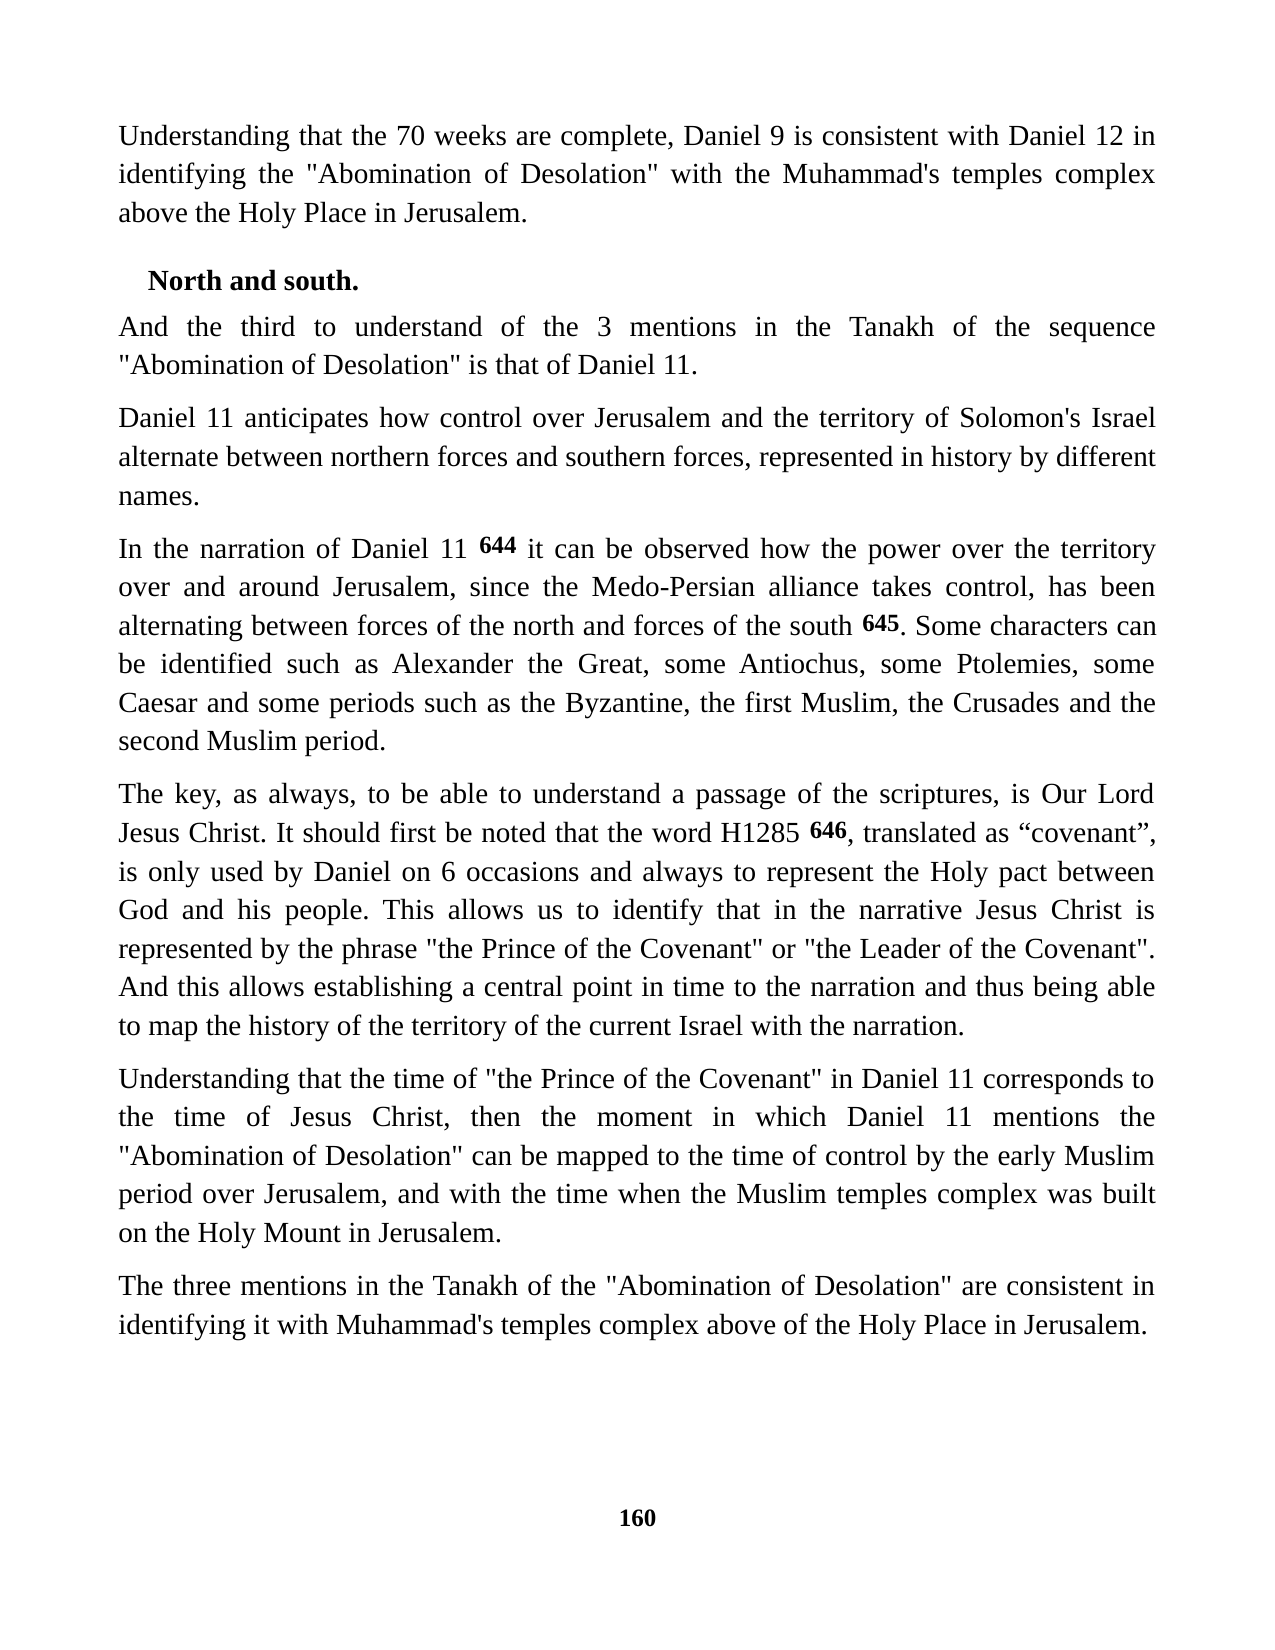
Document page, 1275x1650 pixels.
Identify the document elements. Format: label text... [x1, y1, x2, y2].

text Understanding that the time of "the Prince of the Covenant" in Daniel 11 corresponds to the time of Jesus Christ, then the moment in which Daniel 11 mentions the "Abomination of Desolation" can be mapped to the time of control by the early Muslim period over Jerusalem, and with the time when the Muslim temples complex was built on the Holy Mount in Jerusalem. [118, 1061, 1157, 1249]
text Daniel 11 anticipates how control over Jerusalem and the territory of Solomon's Israel alternate between northern forces and southern forces, represented in history by different names. [118, 401, 1157, 511]
text The key, as always, to be able to understand a passage of the scriptures, is Our Lord Jesus Christ. It should first be noted that the word H1285 , translated as “covenant”, is only used by Daniel on 6 occasions and always to represent the Holy pact between God and his people. This allows us to identify that in the narrative Jesus Christ is represented by the phrase "the Prince of the Covenant" or "the Leader of the Covenant". And this allows establishing a central point in time to the narration and thus being able to map the history of the territory of the current Israel with the narration. [118, 777, 1157, 1041]
text And the third to understand of the 3 mentions in the Tanakh of the sequence "Abomination of Desolation" is that of Daniel 11. [118, 309, 1157, 381]
text Understanding that the 70 weeks are complete, Daniel 9 is consistent with Daniel 12 in identifying the "Abomination of Desolation" with the Muhammad's temples complex above the Holy Place in Jerusalem. [118, 118, 1157, 229]
text In the narration of Daniel 11 it can be observed how the power over the territory over and around Jerusalem, since the Medo-Persian alliance takes control, has been alternating between forces of the north and forces of the south . Some characters can be identified such as Alexander the Great, some Antiochus, some Ptolemies, some Caesar and some periods such as the Byzantine, the first Muslim, the Crusades and the second Muslim period. [118, 531, 1157, 757]
subtitle North and south. [148, 263, 1157, 296]
text The three mentions in the Tanakh of the "Abomination of Desolation" are consistent in identifying it with Muhammad's temples complex above of the Holy Place in Jerusalem. [118, 1268, 1157, 1340]
